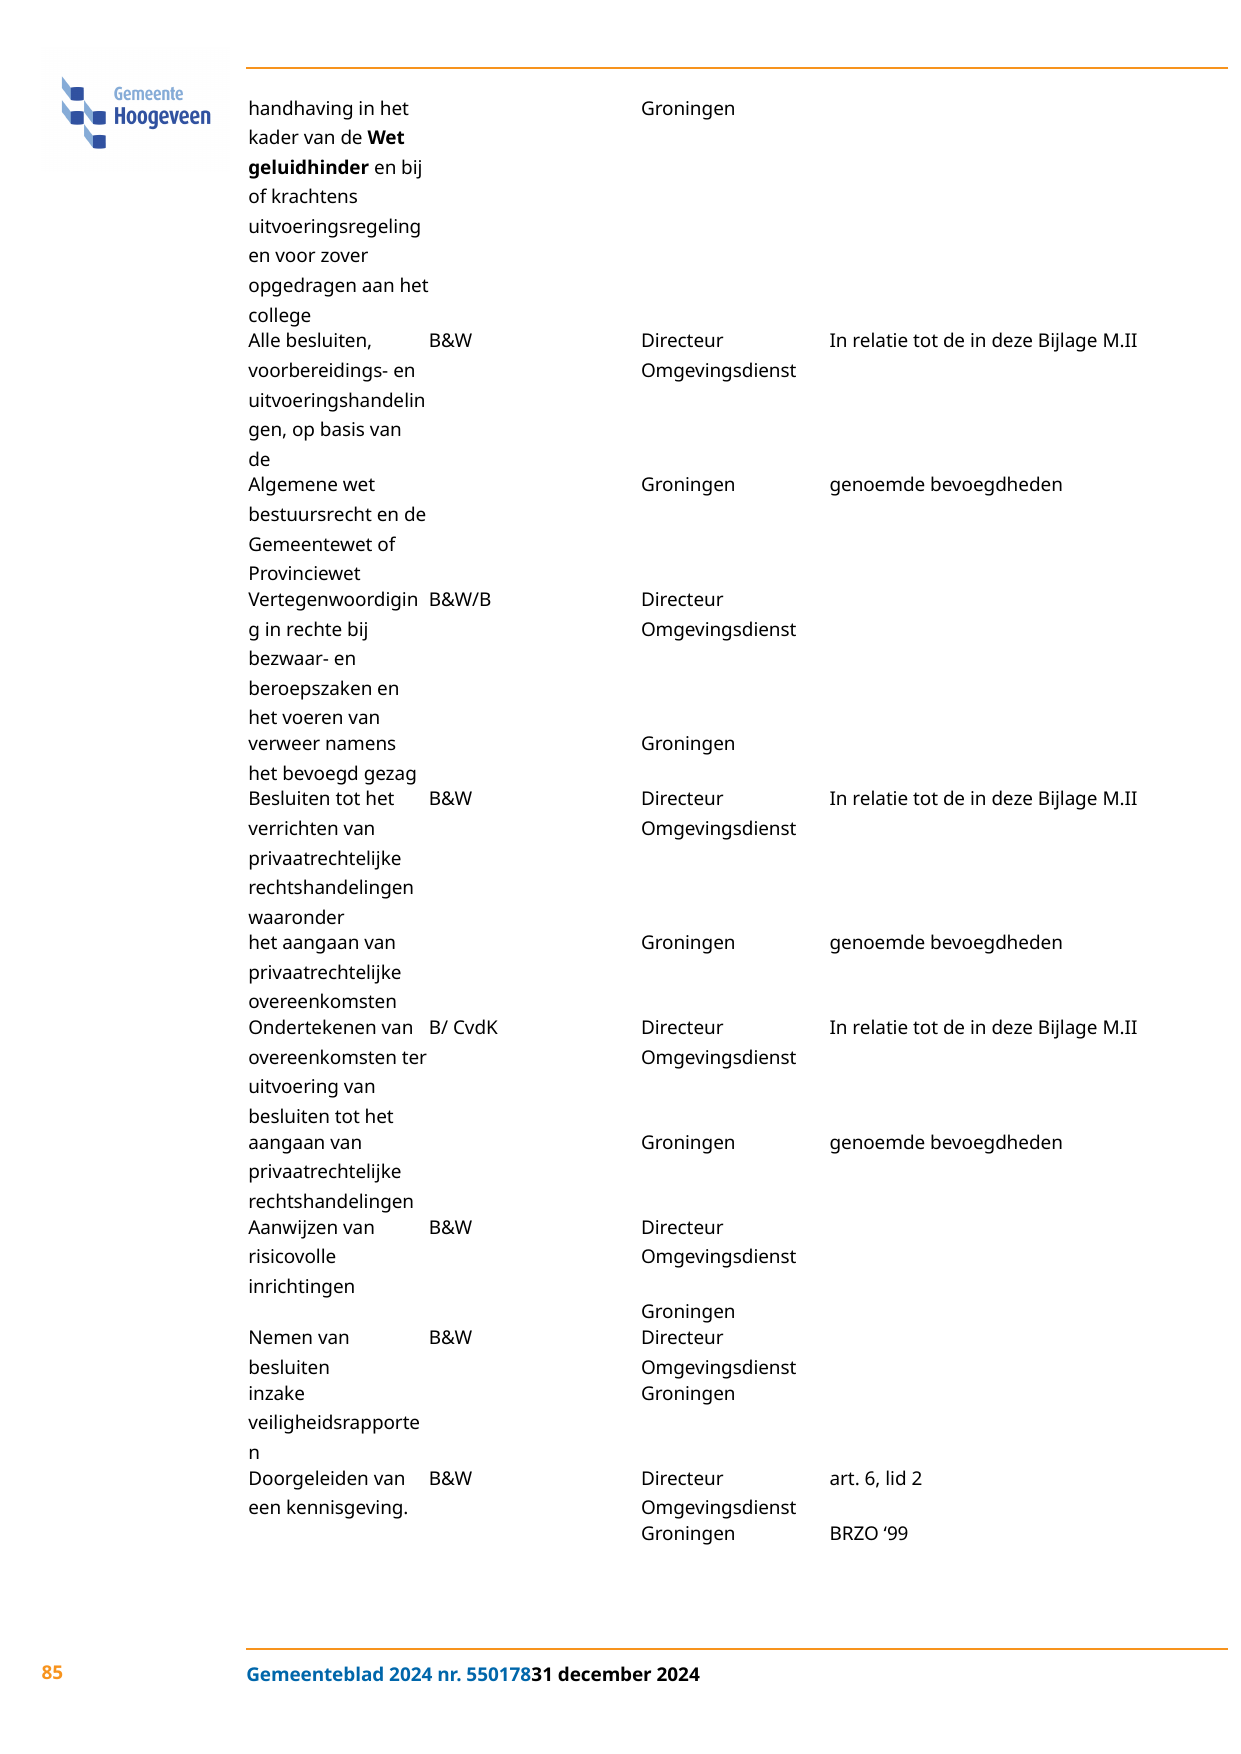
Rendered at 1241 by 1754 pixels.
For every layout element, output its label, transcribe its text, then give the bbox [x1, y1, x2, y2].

table_cell Ondertekenen van overeenkomsten ter uitvoering van besluiten tot het [248, 1015, 429, 1129]
table_cell B/ CvdK [429, 1015, 641, 1129]
table_cell Algemene wet bestuursrecht en de Gemeentewet of Provinciewet [248, 472, 429, 586]
table_cell Aanwijzen van risicovolle inrichtingen [248, 1214, 429, 1299]
table_cell [829, 586, 1152, 730]
table_cell Nemen van besluiten [248, 1325, 429, 1380]
table_cell Groningen [641, 95, 829, 328]
table_cell B&W/B [429, 586, 641, 730]
table_cell [429, 930, 641, 1014]
table_cell het aangaan van privaatrechtelijke overeenkomsten [248, 930, 429, 1014]
table_cell Alle besluiten, voorbereidings- en uitvoeringshandelingen, op basis van de [248, 328, 429, 472]
table_cell [429, 1129, 641, 1214]
table_cell Directeur Omgevingsdienst [641, 328, 829, 472]
table_cell inzake veiligheidsrapporten [248, 1380, 429, 1465]
table_cell In relatie tot de in deze Bijlage M.II [829, 1015, 1152, 1129]
table_cell [429, 1520, 641, 1546]
table_cell Groningen [641, 1520, 829, 1546]
table_cell aangaan van privaatrechtelijke rechtshandelingen [248, 1129, 429, 1214]
table_cell Directeur Omgevingsdienst [641, 1214, 829, 1299]
table_cell Directeur Omgevingsdienst [641, 1325, 829, 1380]
table_cell genoemde bevoegdheden [829, 930, 1152, 1014]
table_cell B&W [429, 1465, 641, 1520]
table_cell Groningen [641, 472, 829, 586]
table_cell In relatie tot de in deze Bijlage M.II [829, 786, 1152, 929]
table_cell B&W [429, 1325, 641, 1380]
table_cell verweer namens het bevoegd gezag [248, 730, 429, 786]
table_cell genoemde bevoegdheden [829, 472, 1152, 586]
table_cell [429, 1299, 641, 1324]
table_cell [429, 1380, 641, 1465]
table_cell [829, 95, 1152, 328]
table_cell Groningen [641, 1129, 829, 1214]
table_cell Groningen [641, 730, 829, 786]
table_cell Groningen [641, 930, 829, 1014]
table_cell Groningen [641, 1380, 829, 1465]
table_cell Groningen [641, 1299, 829, 1324]
table_cell genoemde bevoegdheden [829, 1129, 1152, 1214]
table_cell handhaving in het kader van de Wet geluidhinder en bij of krachtens uitvoeringsregelingen voor zover opgedragen aan het college [248, 95, 429, 328]
table_cell [248, 1520, 429, 1546]
table_cell Vertegenwoordiging in rechte bij bezwaar- en beroepszaken en het voeren van [248, 586, 429, 730]
table_cell B&W [429, 1214, 641, 1299]
table_cell [829, 1299, 1152, 1324]
table_cell art. 6, lid 2 [829, 1465, 1152, 1520]
table_cell Directeur Omgevingsdienst [641, 1015, 829, 1129]
table_cell Besluiten tot het verrichten van privaatrechtelijke rechtshandelingen waaronder [248, 786, 429, 929]
table_cell BRZO ‘99 [829, 1520, 1152, 1546]
table_cell Doorgeleiden van een kennisgeving. [248, 1465, 429, 1520]
table_cell [829, 1380, 1152, 1465]
table_cell In relatie tot de in deze Bijlage M.II [829, 328, 1152, 472]
table_cell [829, 730, 1152, 786]
table_cell B&W [429, 328, 641, 472]
table_cell B&W [429, 786, 641, 929]
table_cell [429, 730, 641, 786]
table_cell Directeur Omgevingsdienst [641, 1465, 829, 1520]
table_cell [829, 1214, 1152, 1299]
table_cell [429, 472, 641, 586]
table_cell Directeur Omgevingsdienst [641, 786, 829, 929]
table_cell [829, 1325, 1152, 1380]
table_cell [248, 1299, 429, 1324]
picture [41, 47, 231, 172]
table_cell [429, 95, 641, 328]
table_cell Directeur Omgevingsdienst [641, 586, 829, 730]
